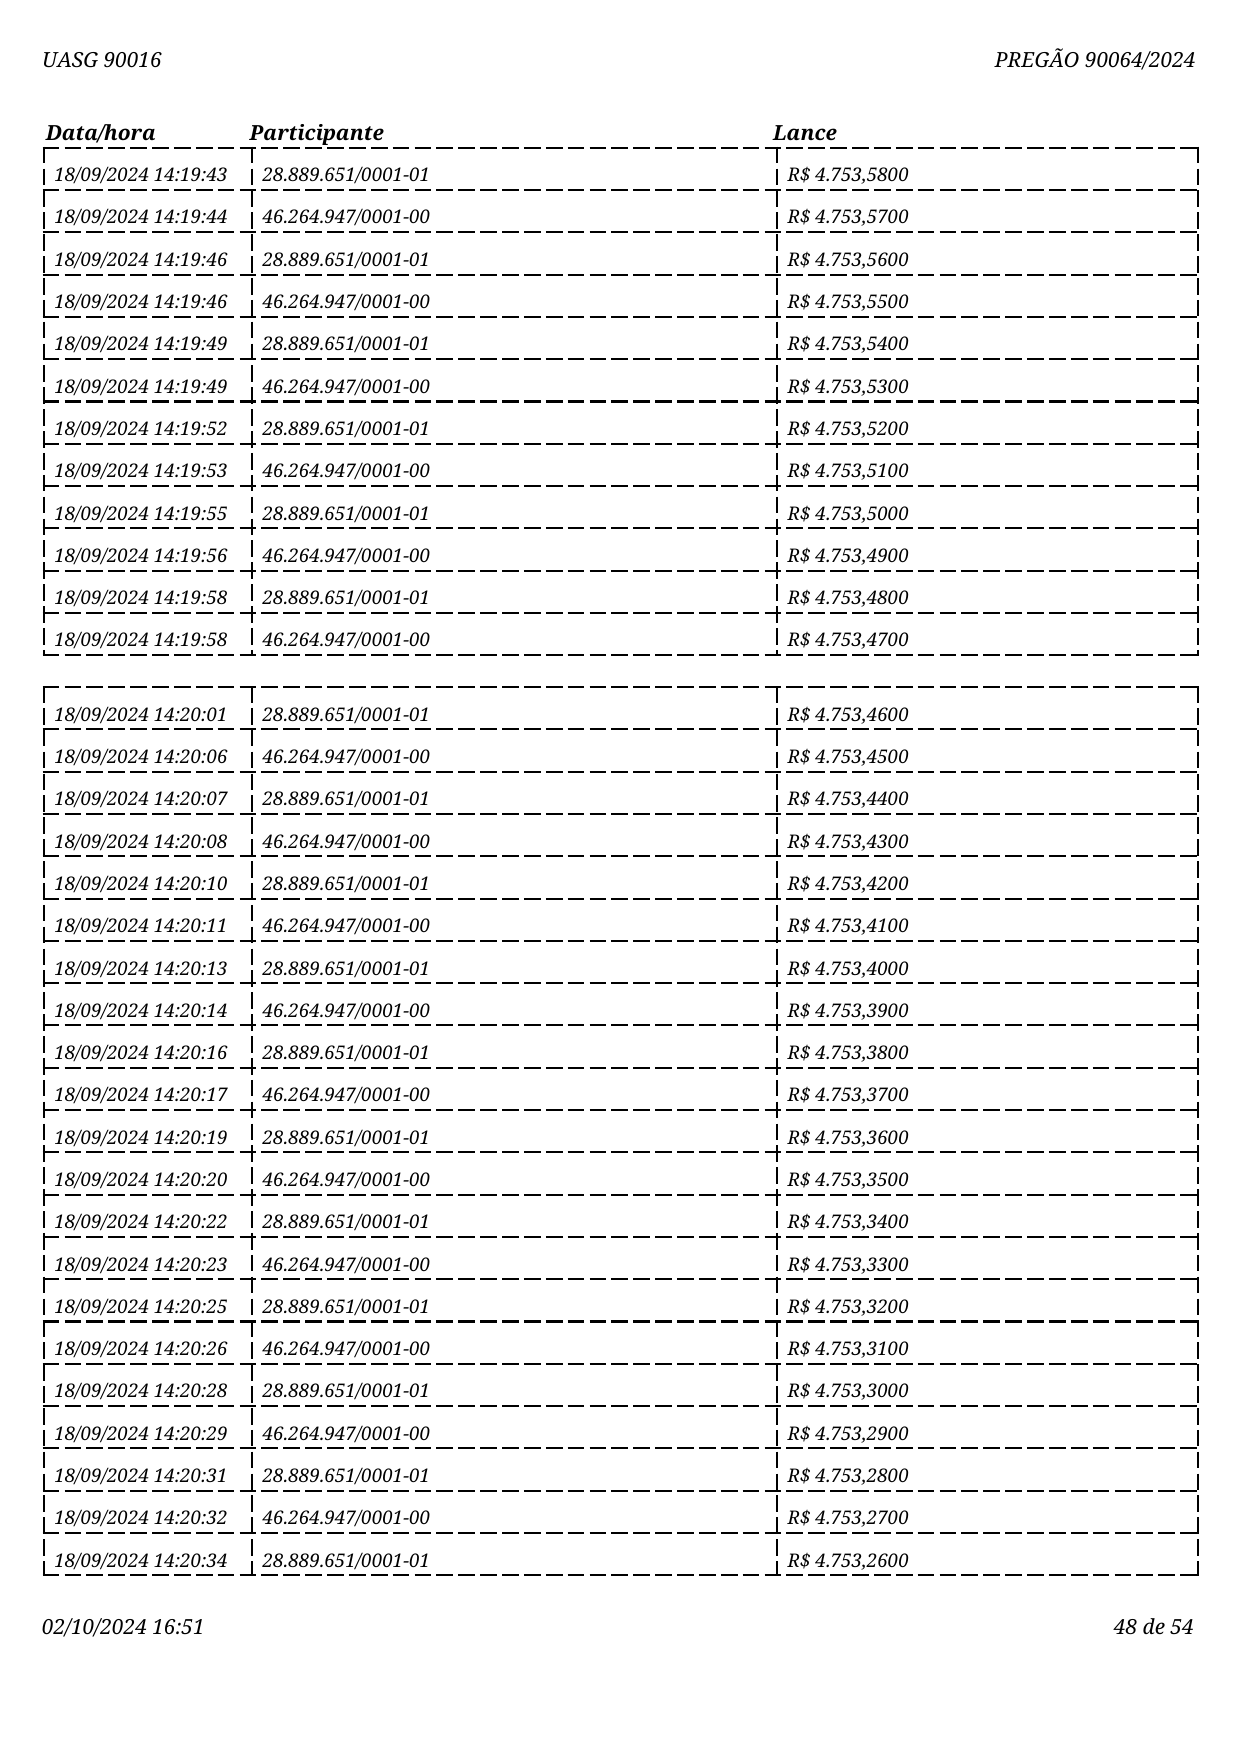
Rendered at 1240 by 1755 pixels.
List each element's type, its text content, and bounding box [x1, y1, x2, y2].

table_cell 18/09/2024 14:20:06 [44, 728, 252, 771]
table_cell 18/09/2024 14:20:32 [44, 1490, 252, 1532]
table_cell R$ 4.753,4900 [777, 527, 1198, 569]
table_cell 46.264.947/0001-00 [252, 813, 777, 855]
table_cell 18/09/2024 14:19:46 [44, 274, 252, 316]
table_cell R$ 4.753,5600 [777, 231, 1198, 273]
table_cell R$ 4.753,4000 [777, 940, 1198, 982]
table_cell R$ 4.753,5500 [777, 274, 1198, 316]
table_cell 18/09/2024 14:19:49 [44, 358, 252, 400]
table_cell R$ 4.753,3100 [777, 1320, 1198, 1363]
table_cell R$ 4.753,3600 [777, 1109, 1198, 1151]
table_cell R$ 4.753,3700 [777, 1067, 1198, 1109]
table_cell R$ 4.753,5300 [777, 358, 1198, 400]
table_cell 28.889.651/0001-01 [252, 231, 777, 273]
table_cell 18/09/2024 14:20:07 [44, 771, 252, 813]
table_cell 46.264.947/0001-00 [252, 1067, 777, 1109]
table_cell 18/09/2024 14:20:17 [44, 1067, 252, 1109]
table_cell 18/09/2024 14:19:55 [44, 485, 252, 527]
table_cell 18/09/2024 14:19:52 [44, 400, 252, 443]
table_cell 28.889.651/0001-01 [252, 485, 777, 527]
table_cell 46.264.947/0001-00 [252, 1320, 777, 1363]
table_cell 18/09/2024 14:19:58 [44, 612, 252, 654]
table_cell 28.889.651/0001-01 [252, 1024, 777, 1067]
table_cell 18/09/2024 14:19:44 [44, 189, 252, 231]
table_cell R$ 4.753,2600 [777, 1532, 1198, 1574]
table_cell 46.264.947/0001-00 [252, 1236, 777, 1278]
table_cell 46.264.947/0001-00 [252, 358, 777, 400]
table_cell R$ 4.753,4700 [777, 612, 1198, 654]
table_cell 46.264.947/0001-00 [252, 1490, 777, 1532]
table_cell 18/09/2024 14:19:49 [44, 316, 252, 358]
table_cell 18/09/2024 14:20:11 [44, 898, 252, 940]
table_cell R$ 4.753,3800 [777, 1024, 1198, 1067]
table_cell 46.264.947/0001-00 [252, 443, 777, 485]
table_cell 18/09/2024 14:20:14 [44, 982, 252, 1024]
table_cell R$ 4.753,3200 [777, 1278, 1198, 1320]
table_cell R$ 4.753,4800 [777, 570, 1198, 612]
table_cell R$ 4.753,4200 [777, 855, 1198, 897]
table_cell R$ 4.753,3000 [777, 1363, 1198, 1405]
table_cell 46.264.947/0001-00 [252, 274, 777, 316]
table_cell 18/09/2024 14:19:53 [44, 443, 252, 485]
table_cell 18/09/2024 14:20:28 [44, 1363, 252, 1405]
table_cell 18/09/2024 14:20:13 [44, 940, 252, 982]
table_cell 18/09/2024 14:20:22 [44, 1194, 252, 1236]
table_cell 46.264.947/0001-00 [252, 1405, 777, 1447]
table_cell R$ 4.753,4100 [777, 898, 1198, 940]
table_cell 18/09/2024 14:20:20 [44, 1151, 252, 1193]
table_cell 28.889.651/0001-01 [252, 570, 777, 612]
table_cell R$ 4.753,4400 [777, 771, 1198, 813]
table_cell R$ 4.753,4500 [777, 728, 1198, 771]
table_cell 46.264.947/0001-00 [252, 728, 777, 771]
table_cell 18/09/2024 14:20:10 [44, 855, 252, 897]
table_cell R$ 4.753,5400 [777, 316, 1198, 358]
table_cell R$ 4.753,5000 [777, 485, 1198, 527]
table_cell R$ 4.753,5200 [777, 400, 1198, 443]
table_cell 18/09/2024 14:20:23 [44, 1236, 252, 1278]
table_cell 28.889.651/0001-01 [252, 940, 777, 982]
table_cell R$ 4.753,3900 [777, 982, 1198, 1024]
table_cell R$ 4.753,3300 [777, 1236, 1198, 1278]
table_cell 28.889.651/0001-01 [252, 400, 777, 443]
table_cell 28.889.651/0001-01 [252, 1278, 777, 1320]
table_header 28.889.651/0001-01 [252, 686, 777, 728]
table_cell 18/09/2024 14:19:46 [44, 231, 252, 273]
table_cell R$ 4.753,3500 [777, 1151, 1198, 1193]
table_cell R$ 4.753,2800 [777, 1447, 1198, 1489]
table_cell R$ 4.753,2700 [777, 1490, 1198, 1532]
table_header 18/09/2024 14:20:01 [44, 686, 252, 728]
table_cell 18/09/2024 14:20:29 [44, 1405, 252, 1447]
table_cell 46.264.947/0001-00 [252, 898, 777, 940]
table_cell 18/09/2024 14:20:26 [44, 1320, 252, 1363]
table_cell 28.889.651/0001-01 [252, 855, 777, 897]
table_cell R$ 4.753,5700 [777, 189, 1198, 231]
table_cell 46.264.947/0001-00 [252, 1151, 777, 1193]
table_cell 18/09/2024 14:19:58 [44, 570, 252, 612]
table_cell R$ 4.753,3400 [777, 1194, 1198, 1236]
table_cell R$ 4.753,5800 [777, 147, 1198, 189]
table_cell 28.889.651/0001-01 [252, 316, 777, 358]
table_cell 28.889.651/0001-01 [252, 1447, 777, 1489]
table_cell R$ 4.753,2900 [777, 1405, 1198, 1447]
table_cell R$ 4.753,4300 [777, 813, 1198, 855]
table_cell 18/09/2024 14:20:31 [44, 1447, 252, 1489]
table_cell 18/09/2024 14:19:43 [44, 147, 252, 189]
table_cell 18/09/2024 14:20:16 [44, 1024, 252, 1067]
table_cell 46.264.947/0001-00 [252, 527, 777, 569]
table_cell 46.264.947/0001-00 [252, 982, 777, 1024]
table_cell 28.889.651/0001-01 [252, 147, 777, 189]
table_cell 28.889.651/0001-01 [252, 1363, 777, 1405]
table_cell R$ 4.753,5100 [777, 443, 1198, 485]
table_cell 28.889.651/0001-01 [252, 1109, 777, 1151]
table_cell 18/09/2024 14:20:34 [44, 1532, 252, 1574]
table_cell 18/09/2024 14:20:25 [44, 1278, 252, 1320]
table_cell 18/09/2024 14:19:56 [44, 527, 252, 569]
table_header R$ 4.753,4600 [777, 686, 1198, 728]
table_cell 28.889.651/0001-01 [252, 1532, 777, 1574]
table_cell 46.264.947/0001-00 [252, 189, 777, 231]
table_cell 18/09/2024 14:20:08 [44, 813, 252, 855]
table_cell 28.889.651/0001-01 [252, 1194, 777, 1236]
table_cell 46.264.947/0001-00 [252, 612, 777, 654]
table_cell 18/09/2024 14:20:19 [44, 1109, 252, 1151]
table_cell 28.889.651/0001-01 [252, 771, 777, 813]
